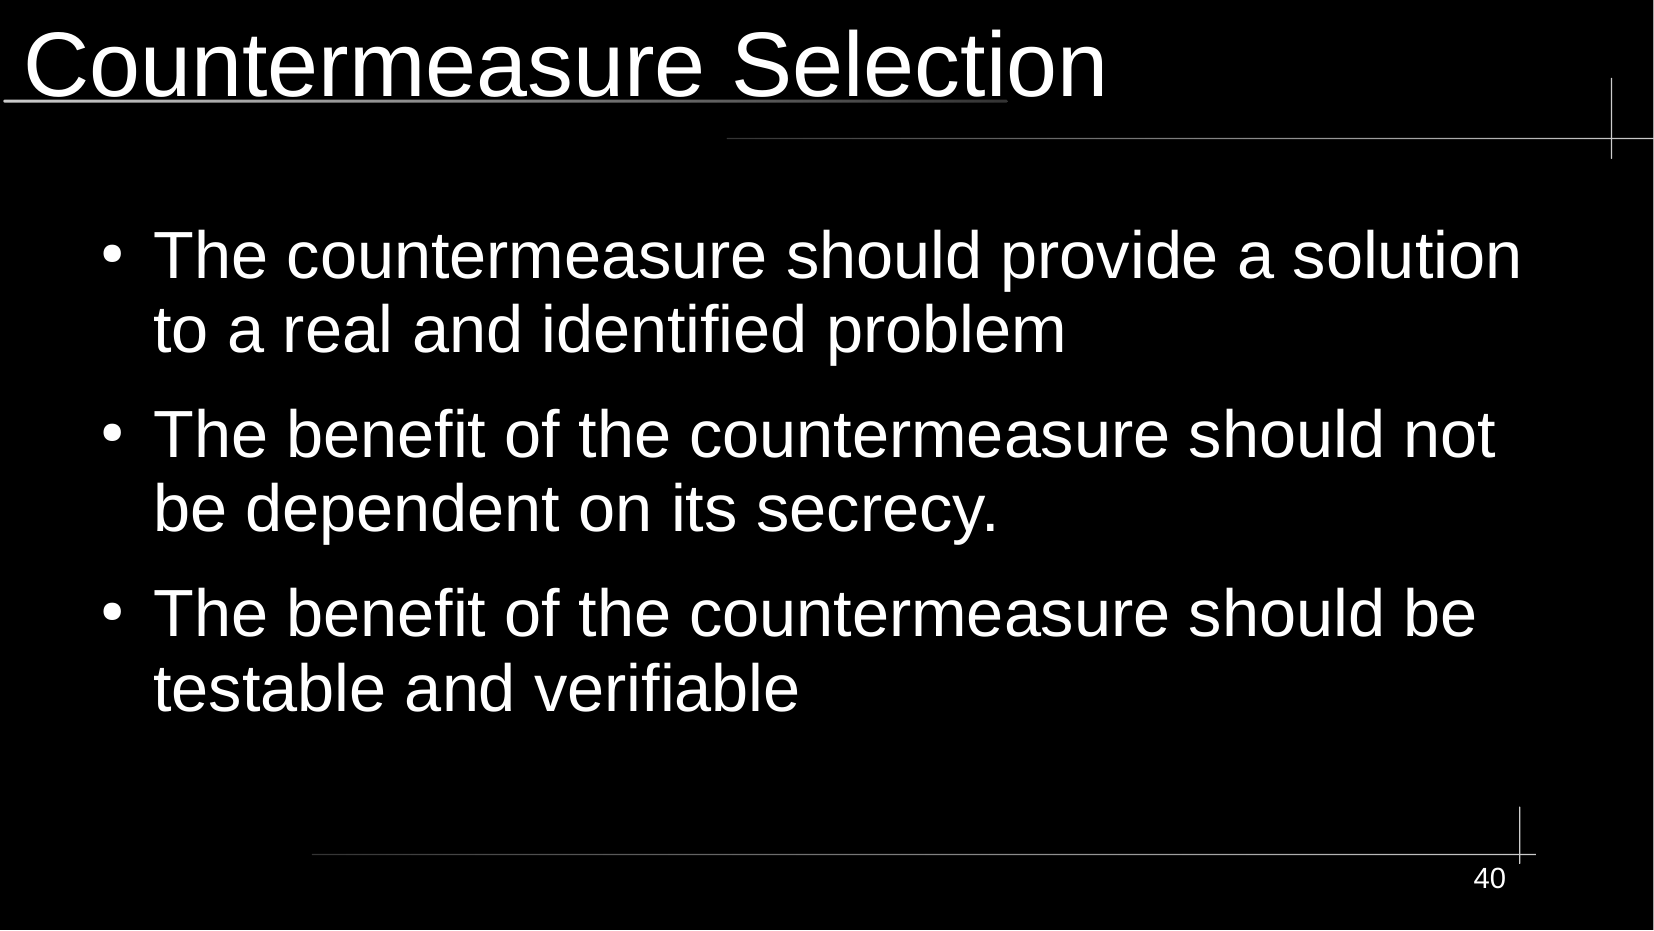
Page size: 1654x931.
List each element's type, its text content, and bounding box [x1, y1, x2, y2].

title Countermeasure Selection [23, 11, 1589, 119]
list The countermeasure should provide a solution to a real and identified problem The benefit of the countermeasure should not be dependent on its secrecy. The benefit of the countermeasure should be testable and verifiable [82, 217, 1571, 863]
